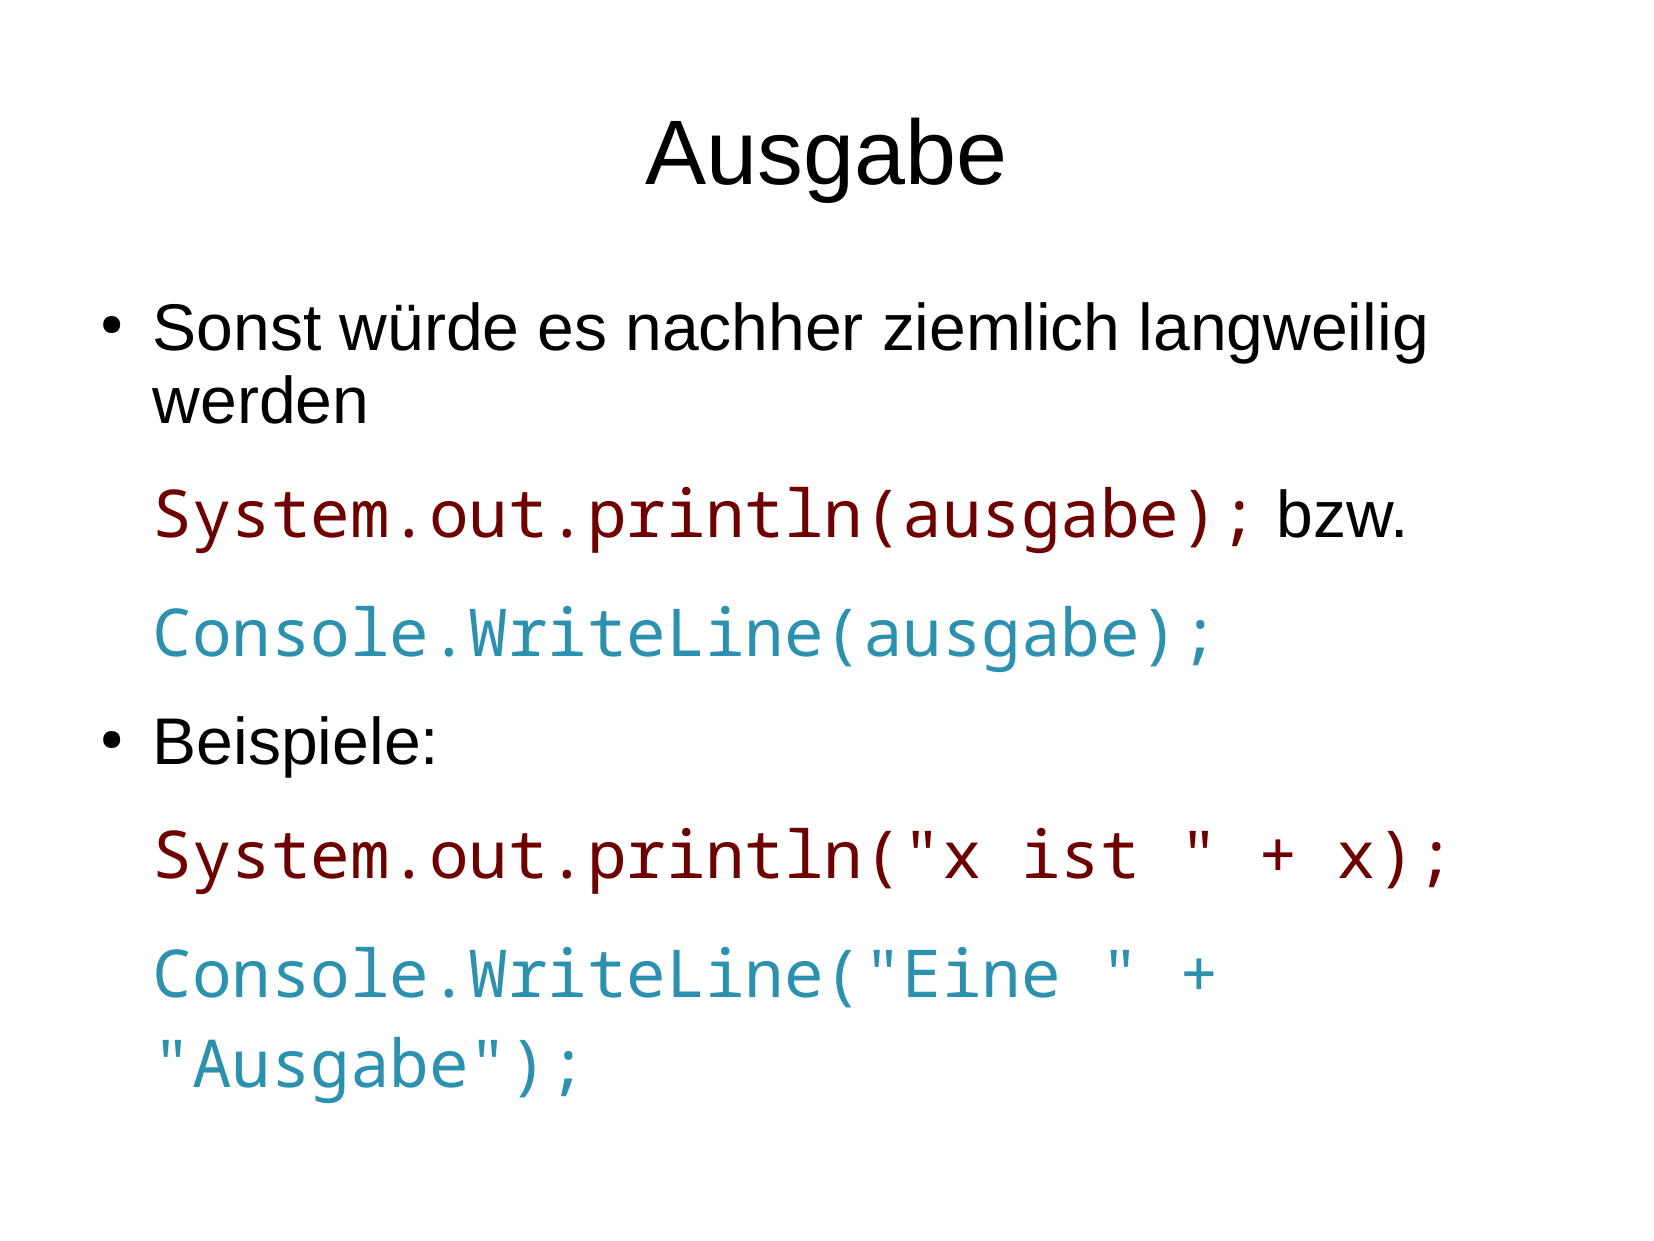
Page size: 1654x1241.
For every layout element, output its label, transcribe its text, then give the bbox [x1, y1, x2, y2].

title Ausgabe [82, 49, 1571, 257]
list Sonst würde es nachher ziemlich langweilig werden System.out.println(ausgabe); bzw. Console.WriteLine(ausgabe); Beispiele: System.out.println("x ist " + x); Console.WriteLine("Eine " + "Ausgabe"); [82, 290, 1571, 1109]
